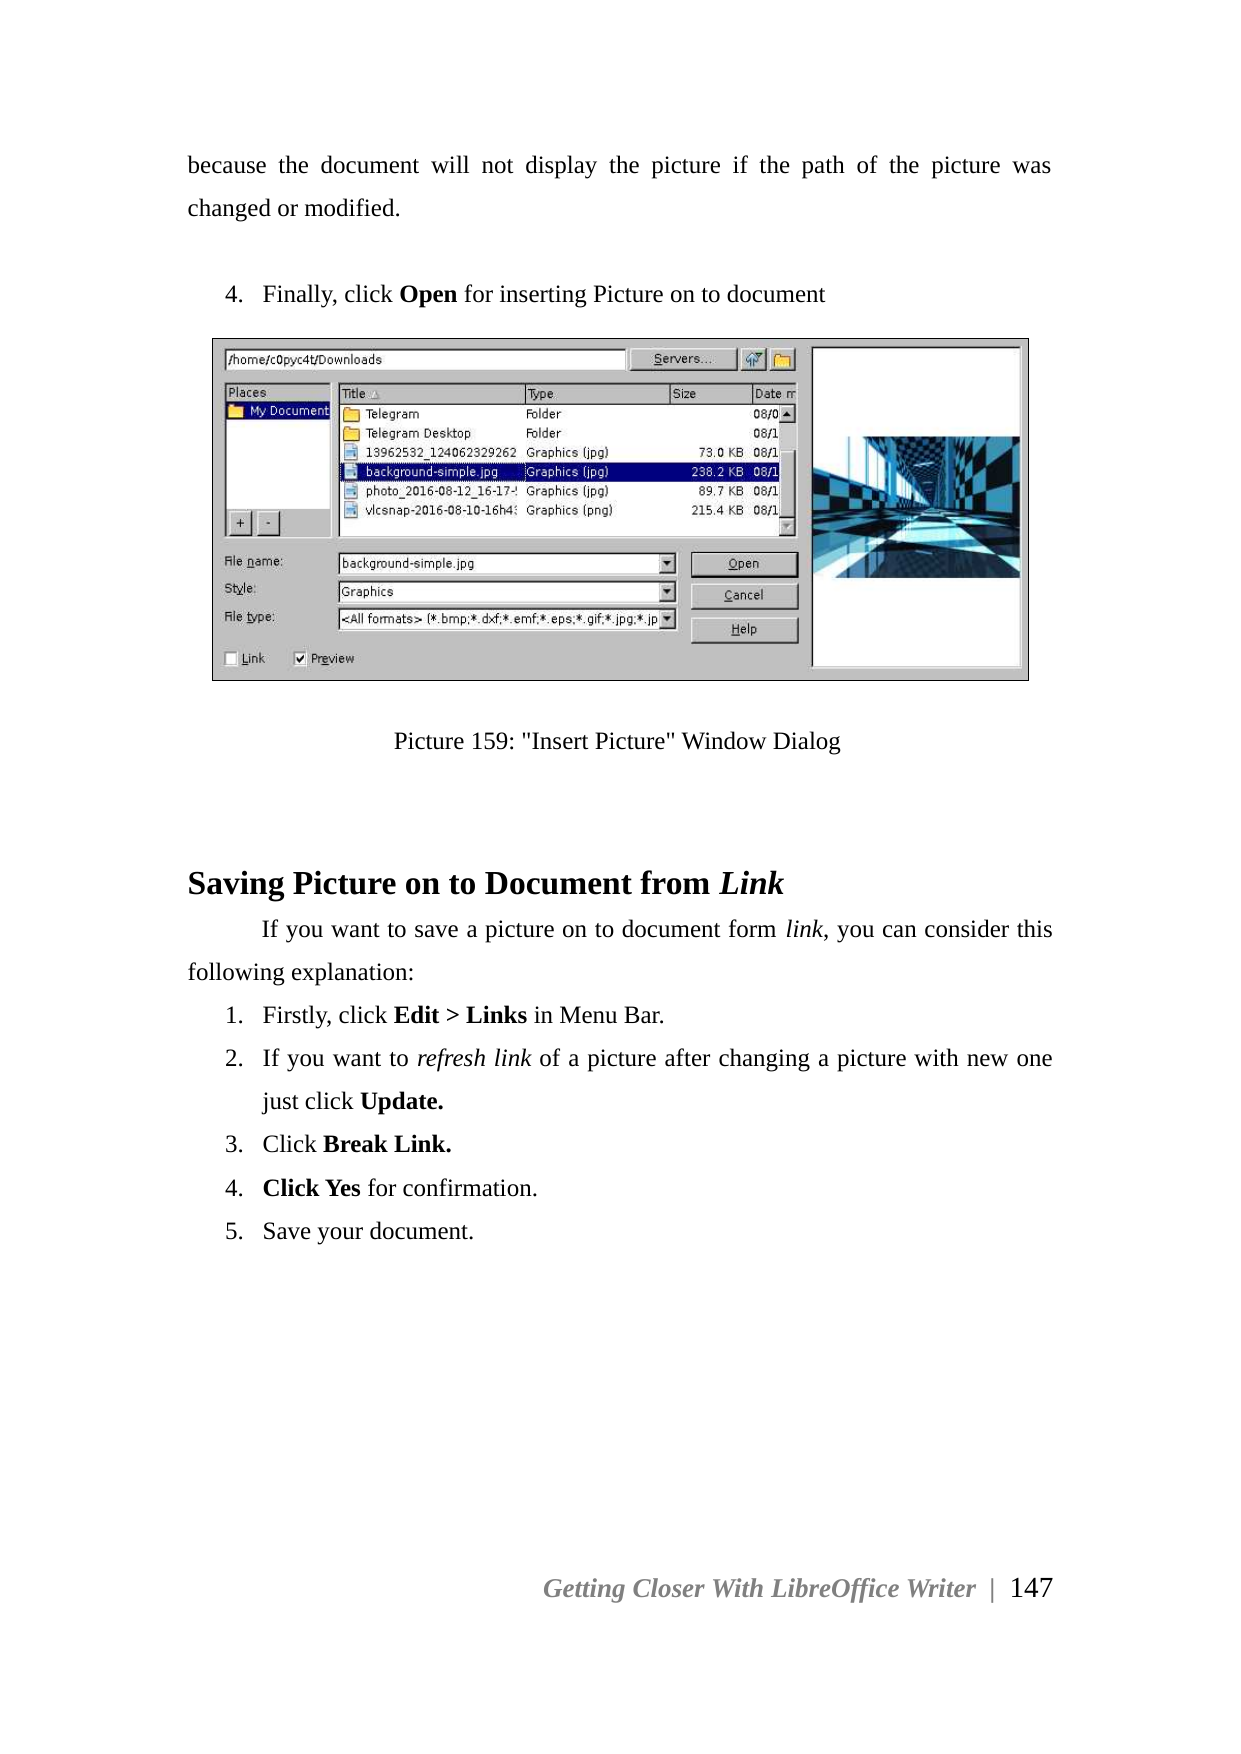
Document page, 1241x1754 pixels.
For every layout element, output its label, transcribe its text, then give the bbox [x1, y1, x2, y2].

list Click Yes for confirmation. [225, 1173, 1053, 1201]
list If you want to refresh link of a picture after changing a picture with new one just click Update. [225, 1043, 1053, 1115]
picture [213, 339, 1028, 680]
list Finally, click Open for inserting Picture on to document [225, 279, 1053, 308]
list Firstly, click Edit > Links in Menu Bar. [225, 1000, 1053, 1029]
list Save your document. [225, 1216, 1053, 1244]
list Click Break Link. [225, 1129, 1053, 1158]
text because the document will not display the picture if the path of the picture was changed or modified. [187, 150, 1053, 222]
text If you want to save a picture on to document form link, you can consider this following explanation: [187, 914, 1053, 986]
subtitle Saving Picture on to Document from Link [187, 863, 1053, 901]
text Picture 159: "Insert Picture" Window Dialog [187, 322, 1053, 755]
